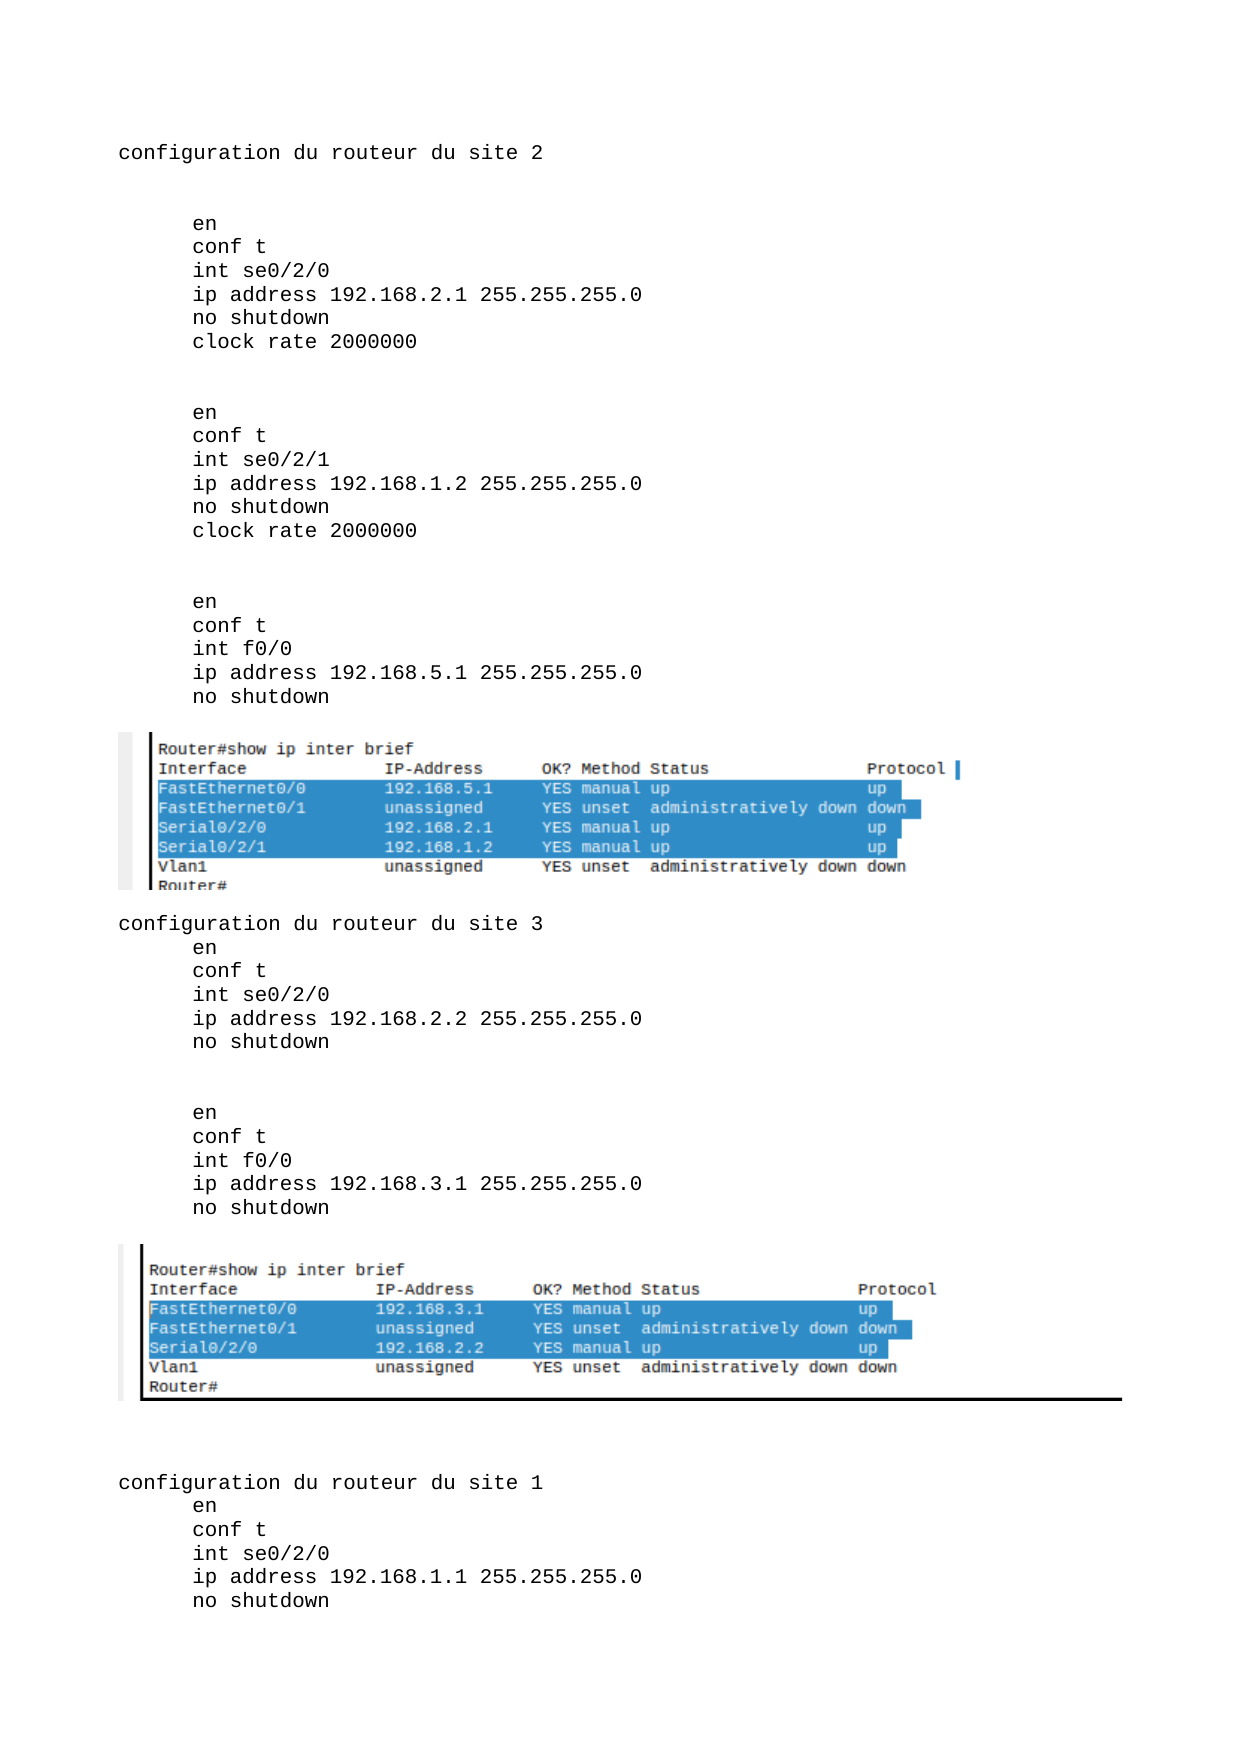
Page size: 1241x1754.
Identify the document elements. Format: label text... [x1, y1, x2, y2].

text conf t [118, 1126, 1122, 1149]
text int se0/2/0 [118, 260, 1122, 284]
text en [118, 1102, 1122, 1126]
text conf t [118, 1519, 1122, 1543]
text ip address 192.168.2.2 255.255.255.0 [118, 1008, 1122, 1031]
text no shutdown [118, 307, 1122, 331]
text configuration du routeur du site 3 [118, 913, 1122, 937]
text configuration du routeur du site 2 [118, 142, 1122, 165]
text ip address 192.168.3.1 255.255.255.0 [118, 1173, 1122, 1197]
text int se0/2/0 [118, 1543, 1122, 1566]
text ip address 192.168.1.1 255.255.255.0 [118, 1566, 1122, 1590]
text conf t [118, 236, 1122, 260]
text en [118, 1495, 1122, 1519]
text conf t [118, 960, 1122, 984]
text en [118, 591, 1122, 615]
text conf t [118, 426, 1122, 449]
picture [118, 732, 1123, 890]
text en [118, 937, 1122, 960]
text no shutdown [118, 1197, 1122, 1221]
text en [118, 402, 1122, 426]
text clock rate 2000000 [118, 520, 1122, 544]
text no shutdown [118, 686, 1122, 709]
text int f0/0 [118, 1149, 1122, 1173]
text no shutdown [118, 1031, 1122, 1055]
text int f0/0 [118, 638, 1122, 662]
text int se0/2/0 [118, 984, 1122, 1008]
text ip address 192.168.2.1 255.255.255.0 [118, 284, 1122, 307]
text int se0/2/1 [118, 449, 1122, 473]
text clock rate 2000000 [118, 331, 1122, 354]
text conf t [118, 615, 1122, 638]
text en [118, 213, 1122, 236]
text no shutdown [118, 496, 1122, 520]
text no shutdown [118, 1590, 1122, 1613]
text ip address 192.168.1.2 255.255.255.0 [118, 473, 1122, 496]
picture [118, 1244, 1123, 1401]
text ip address 192.168.5.1 255.255.255.0 [118, 662, 1122, 686]
text configuration du routeur du site 1 [118, 1472, 1122, 1495]
